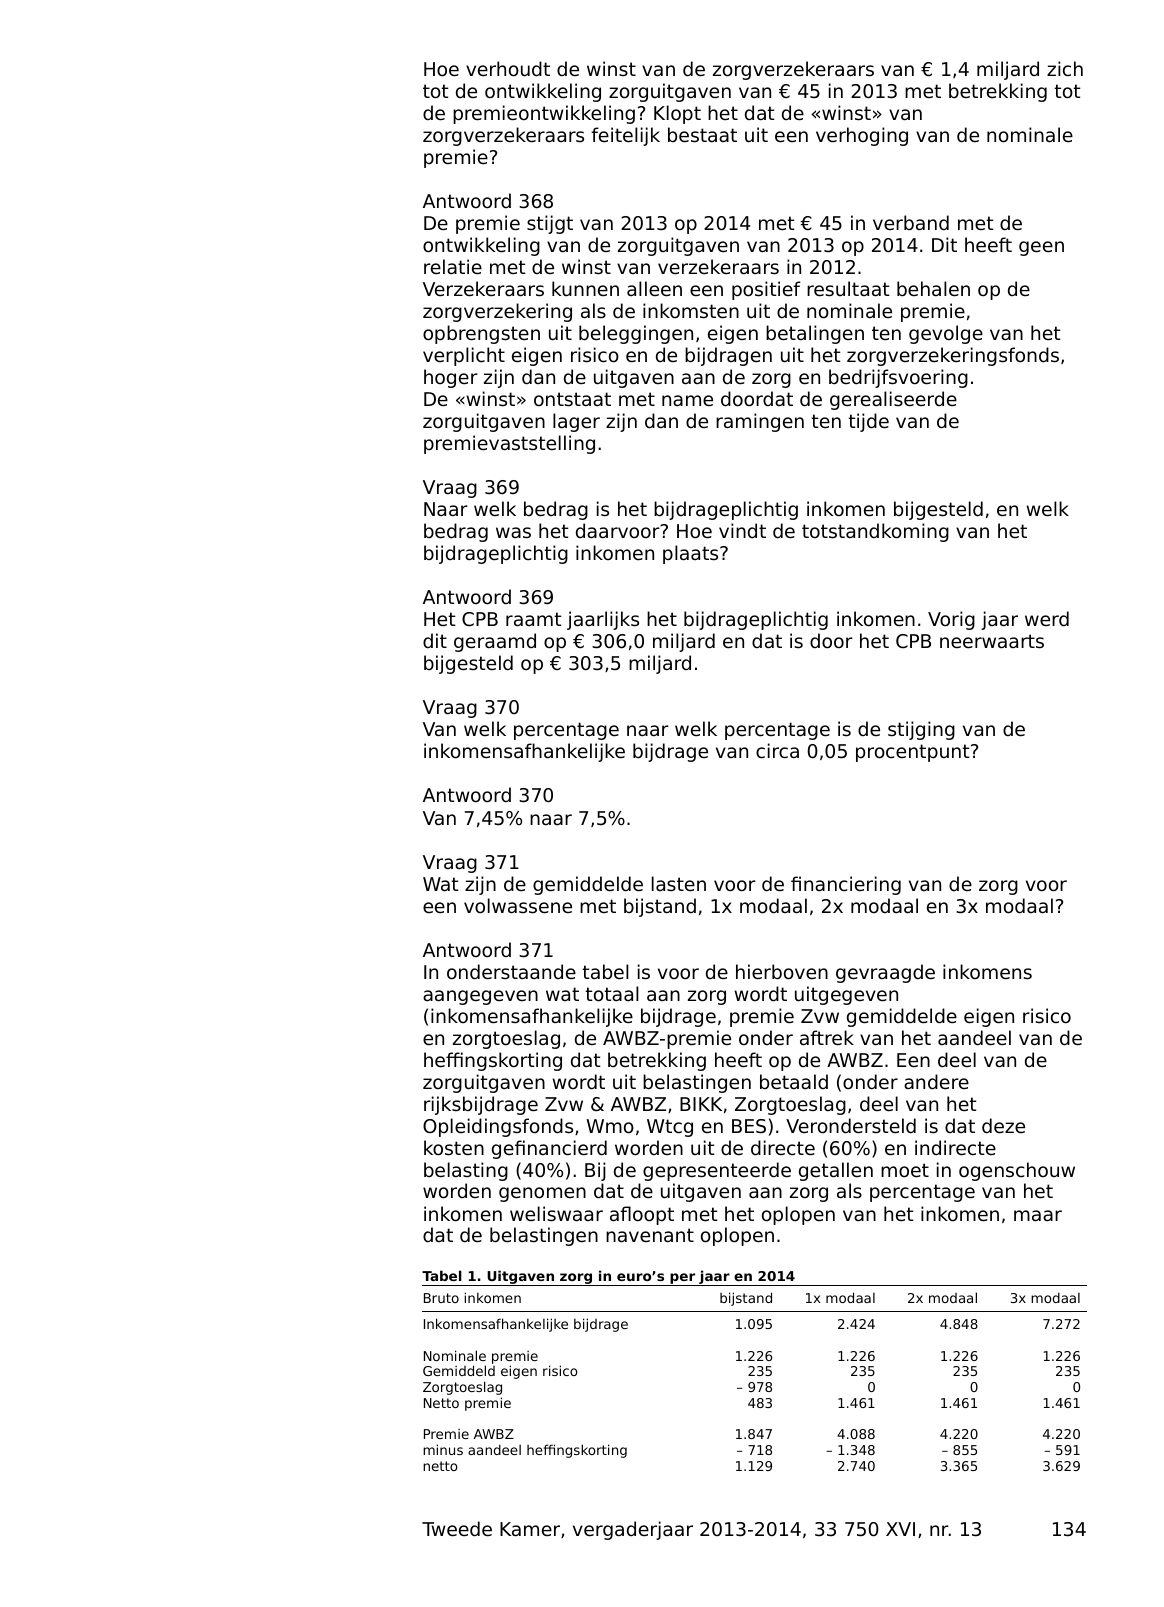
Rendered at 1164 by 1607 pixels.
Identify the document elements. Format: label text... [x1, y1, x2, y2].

table_cell – 591 [984, 1443, 1087, 1458]
table_cell 7.272 [984, 1312, 1087, 1333]
table_cell – 1.348 [779, 1443, 881, 1458]
text Wat zijn de gemiddelde lasten voor de financiering van de zorg voor een volwassene met bijstand, 1x modaal, 2x modaal en 3x modaal? [422, 873, 1087, 917]
table_cell 483 [676, 1396, 779, 1411]
table_cell [779, 1411, 881, 1427]
table_cell Bruto inkomen [422, 1286, 676, 1311]
table_cell 1.847 [676, 1427, 779, 1443]
table_cell [676, 1333, 779, 1348]
table_cell – 855 [881, 1443, 984, 1458]
table_cell Netto premie [422, 1396, 676, 1411]
table_cell 3.365 [881, 1459, 984, 1474]
table_cell minus aandeel heffingskorting [422, 1443, 676, 1458]
table_cell 4.220 [881, 1427, 984, 1443]
table_cell 1.095 [676, 1312, 779, 1333]
table_cell 1.129 [676, 1459, 779, 1474]
table_cell 2.424 [779, 1312, 881, 1333]
text In onderstaande tabel is voor de hierboven gevraagde inkomens aangegeven wat totaal aan zorg wordt uitgegeven (inkomensafhankelijke bijdrage, premie Zvw gemiddelde eigen risico en zorgtoeslag, de AWBZ-premie onder aftrek van het aandeel van de heffingskorting dat betrekking heeft op de AWBZ. Een deel van de zorguitgaven wordt uit belastingen betaald (onder andere rijksbijdrage Zvw & AWBZ, BIKK, Zorgtoeslag, deel van het Opleidingsfonds, Wmo, Wtcg en BES). Verondersteld is dat deze kosten gefinancierd worden uit de directe (60%) en indirecte belasting (40%). Bij de gepresenteerde getallen moet in ogenschouw worden genomen dat de uitgaven aan zorg als percentage van het inkomen weliswaar afloopt met het oplopen van het inkomen, maar dat de belastingen navenant oplopen. [422, 962, 1087, 1247]
table_cell Gemiddeld eigen risico [422, 1364, 676, 1380]
table_cell 1.226 [676, 1348, 779, 1364]
table_cell 0 [779, 1380, 881, 1396]
table_cell – 978 [676, 1380, 779, 1396]
text Vraag 371 [422, 852, 1087, 873]
text Van 7,45% naar 7,5%. [422, 807, 1087, 829]
table_cell 4.848 [881, 1312, 984, 1333]
text Vraag 370 [422, 697, 1087, 719]
table_cell 4.088 [779, 1427, 881, 1443]
table_cell [881, 1411, 984, 1427]
table_cell – 718 [676, 1443, 779, 1458]
text Het CPB raamt jaarlijks het bijdrageplichtig inkomen. Vorig jaar werd dit geraamd op € 306,0 miljard en dat is door het CPB neerwaarts bijgesteld op € 303,5 miljard. [422, 609, 1087, 675]
table_cell 1.461 [881, 1396, 984, 1411]
table_cell 1.226 [881, 1348, 984, 1364]
table_cell Zorgtoeslag [422, 1380, 676, 1396]
table_cell 1.226 [984, 1348, 1087, 1364]
text Antwoord 368 [422, 191, 1087, 213]
table_cell 2.740 [779, 1459, 881, 1474]
table_cell Inkomensafhankelijke bijdrage [422, 1312, 676, 1333]
table_cell [881, 1333, 984, 1348]
table_cell 4.220 [984, 1427, 1087, 1443]
text Antwoord 369 [422, 587, 1087, 609]
table_cell Premie AWBZ [422, 1427, 676, 1443]
text Antwoord 370 [422, 785, 1087, 807]
text Antwoord 371 [422, 940, 1087, 962]
table_cell 235 [676, 1364, 779, 1380]
text De premie stijgt van 2013 op 2014 met € 45 in verband met de ontwikkeling van de zorguitgaven van 2013 op 2014. Dit heeft geen relatie met de winst van verzekeraars in 2012. [422, 213, 1087, 279]
table_cell 1.461 [779, 1396, 881, 1411]
table_cell netto [422, 1459, 676, 1474]
table_cell [422, 1411, 676, 1427]
table_cell bijstand [676, 1286, 779, 1311]
text Verzekeraars kunnen alleen een positief resultaat behalen op de zorgverzekering als de inkomsten uit de nominale premie, opbrengsten uit beleggingen, eigen betalingen ten gevolge van het verplicht eigen risico en de bijdragen uit het zorgverzekeringsfonds, hoger zijn dan de uitgaven aan de zorg en bedrijfsvoering. [422, 279, 1087, 389]
table_cell 3x modaal [984, 1286, 1087, 1311]
table_cell 1x modaal [779, 1286, 881, 1311]
table_cell 0 [984, 1380, 1087, 1396]
text Hoe verhoudt de winst van de zorgverzekeraars van € 1,4 miljard zich tot de ontwikkeling zorguitgaven van € 45 in 2013 met betrekking tot de premieontwikkeling? Klopt het dat de «winst» van zorgverzekeraars feitelijk bestaat uit een verhoging van de nominale premie? [422, 59, 1087, 169]
text Naar welk bedrag is het bijdrageplichtig inkomen bijgesteld, en welk bedrag was het daarvoor? Hoe vindt de totstandkoming van het bijdrageplichtig inkomen plaats? [422, 499, 1087, 565]
table_cell [422, 1333, 676, 1348]
table_cell [984, 1333, 1087, 1348]
table_cell 2x modaal [881, 1286, 984, 1311]
table_cell [984, 1411, 1087, 1427]
table_cell 1.226 [779, 1348, 881, 1364]
table_cell 0 [881, 1380, 984, 1396]
table_cell 235 [881, 1364, 984, 1380]
table_cell [676, 1411, 779, 1427]
text Vraag 369 [422, 477, 1087, 499]
table_header Tabel 1. Uitgaven zorg in euro’s per jaar en 2014 [422, 1269, 1087, 1285]
table_cell 235 [984, 1364, 1087, 1380]
table_cell [779, 1333, 881, 1348]
text De «winst» ontstaat met name doordat de gerealiseerde zorguitgaven lager zijn dan de ramingen ten tijde van de premievaststelling. [422, 389, 1087, 455]
text Van welk percentage naar welk percentage is de stijging van de inkomensafhankelijke bijdrage van circa 0,05 procentpunt? [422, 719, 1087, 763]
table_cell 235 [779, 1364, 881, 1380]
table_cell 3.629 [984, 1459, 1087, 1474]
table_cell 1.461 [984, 1396, 1087, 1411]
table_cell Nominale premie [422, 1348, 676, 1364]
